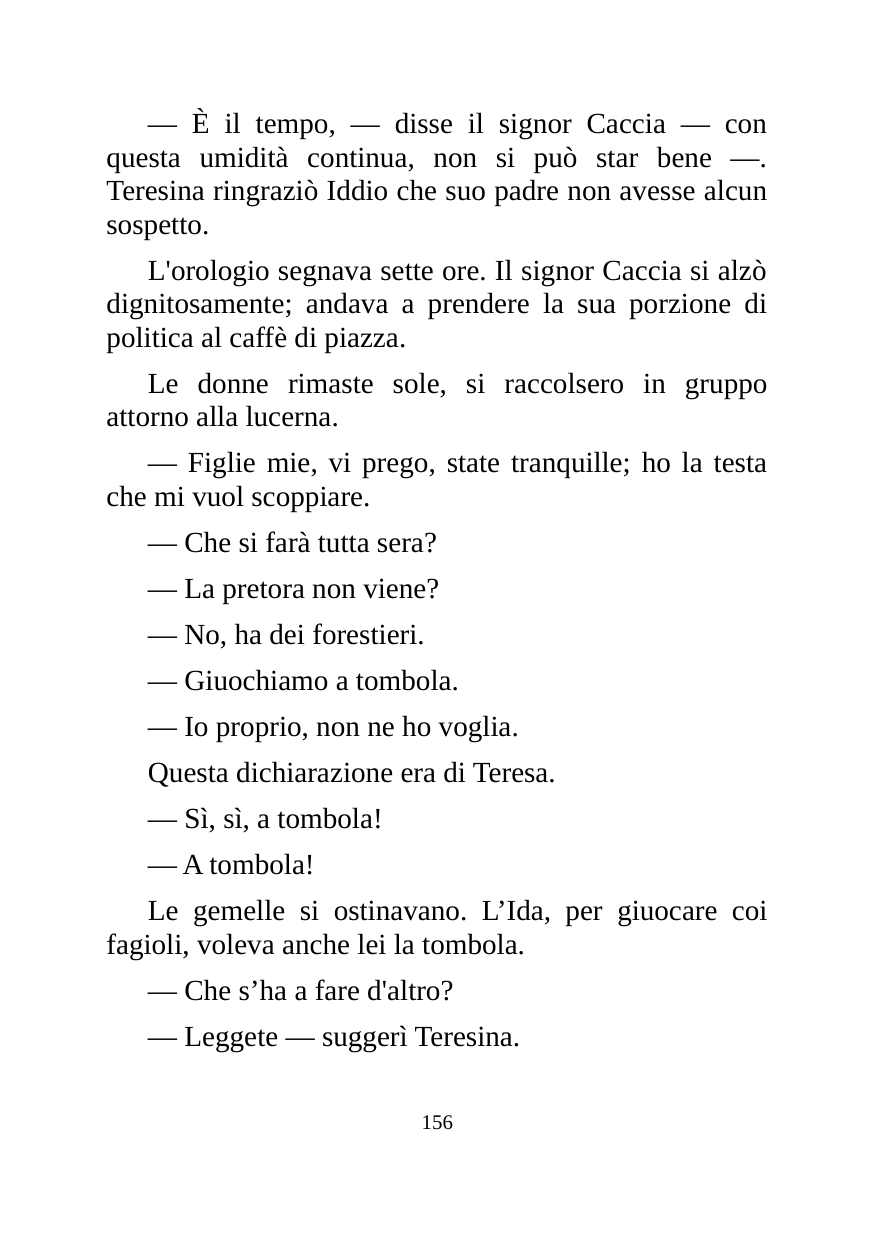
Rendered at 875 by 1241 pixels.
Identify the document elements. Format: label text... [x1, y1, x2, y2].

text Le gemelle si ostinavano. L’Ida, per giuocare coi fagioli, voleva anche lei la tombola. [106, 893, 768, 961]
text Le donne rimaste sole, si raccolsero in gruppo attorno alla lucerna. [106, 366, 768, 433]
text — Che s’ha a fare d'altro? [106, 973, 768, 1007]
text Questa dichiarazione era di Teresa. [106, 755, 768, 789]
text — Io proprio, non ne ho voglia. [106, 709, 768, 743]
text — No, ha dei forestieri. [106, 617, 768, 651]
text L'orologio segnava sette ore. Il signor Caccia si alzò dignitosamente; andava a prendere la sua porzione di politica al caffè di piazza. [106, 253, 768, 353]
text — Figlie mie, vi prego, state tranquille; ho la testa che mi vuol scoppiare. [106, 446, 768, 513]
text — Sì, sì, a tombola! [106, 801, 768, 835]
text — Che si farà tutta sera? [106, 525, 768, 559]
text — La pretora non viene? [106, 571, 768, 605]
text — Leggete — suggerì Teresina. [106, 1019, 768, 1053]
text — È il tempo, — disse il signor Caccia — con questa umidità continua, non si può star bene —. Teresina ringraziò Iddio che suo padre non avesse alcun sospetto. [106, 106, 768, 240]
text — Giuochiamo a tombola. [106, 663, 768, 697]
text — A tombola! [106, 847, 768, 881]
